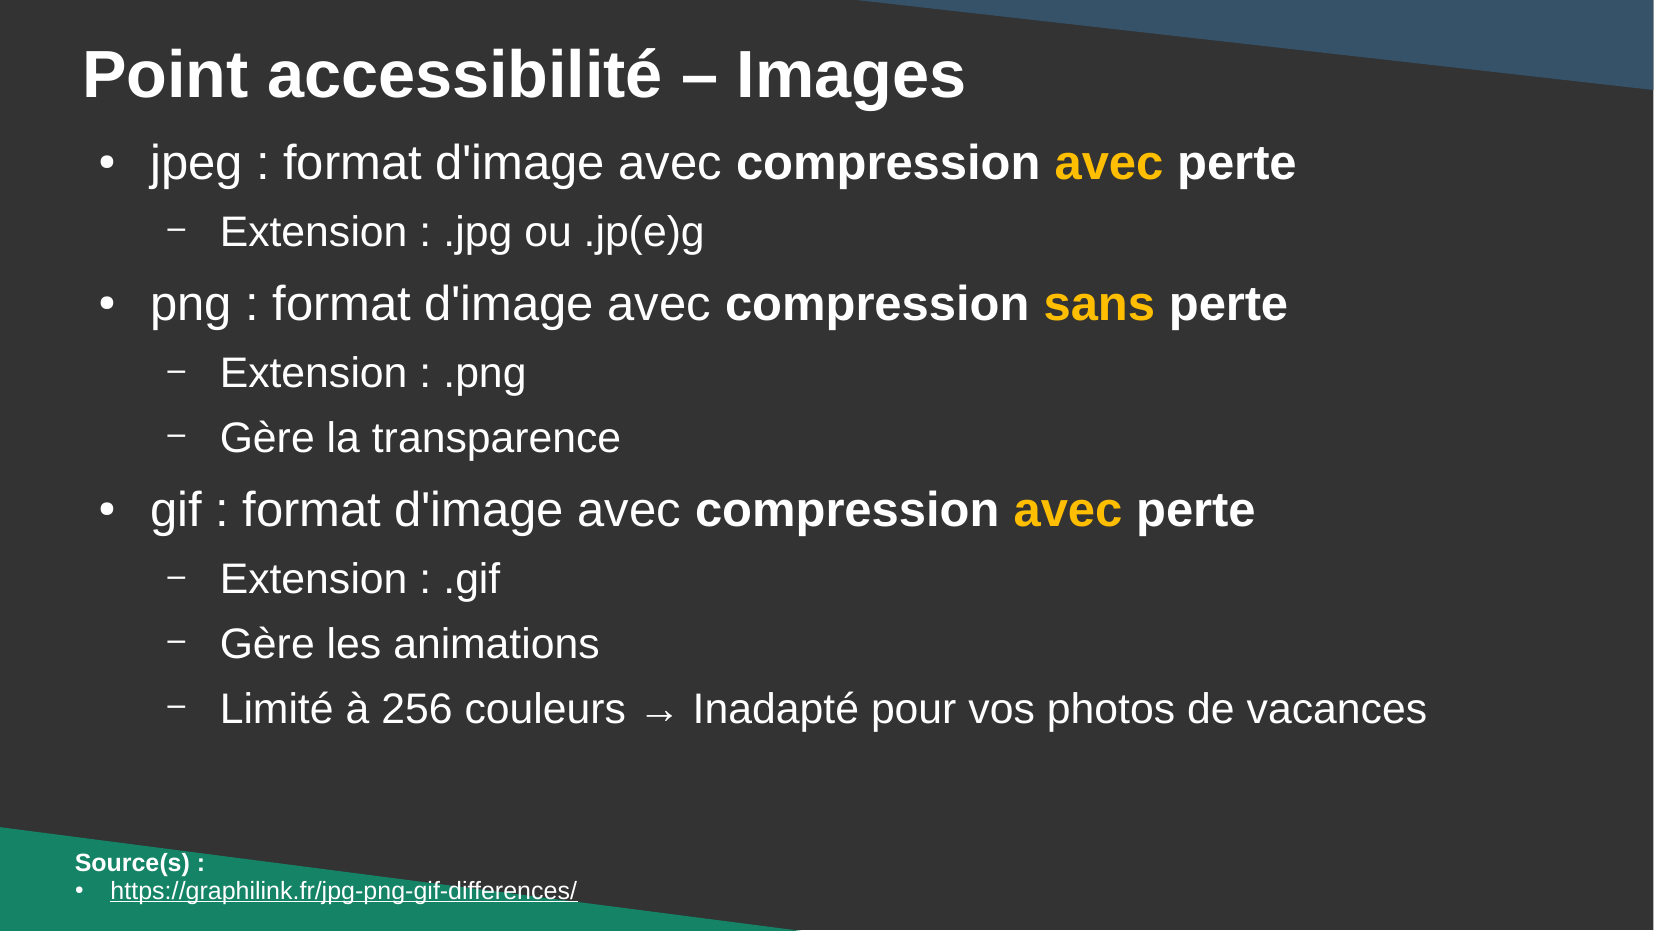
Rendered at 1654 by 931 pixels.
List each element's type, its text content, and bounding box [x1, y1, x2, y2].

text_box [856, 0, 1654, 91]
text_box Source(s) : https://graphilink.fr/jpg-png-gif-differences/ [60, 841, 1546, 922]
text_box [0, 827, 802, 931]
title Point accessibilité – Images [82, 37, 1571, 122]
list jpeg : format d'image avec compression avec perte Extension : .jpg ou .jp(e)g png : format d'image avec compression sans perte Extension : .png Gère la transparence gif : format d'image avec compression avec perte Extension : .gif Gère les animations Limité à 256 couleurs → Inadapté pour vos photos de vacances [80, 135, 1605, 736]
